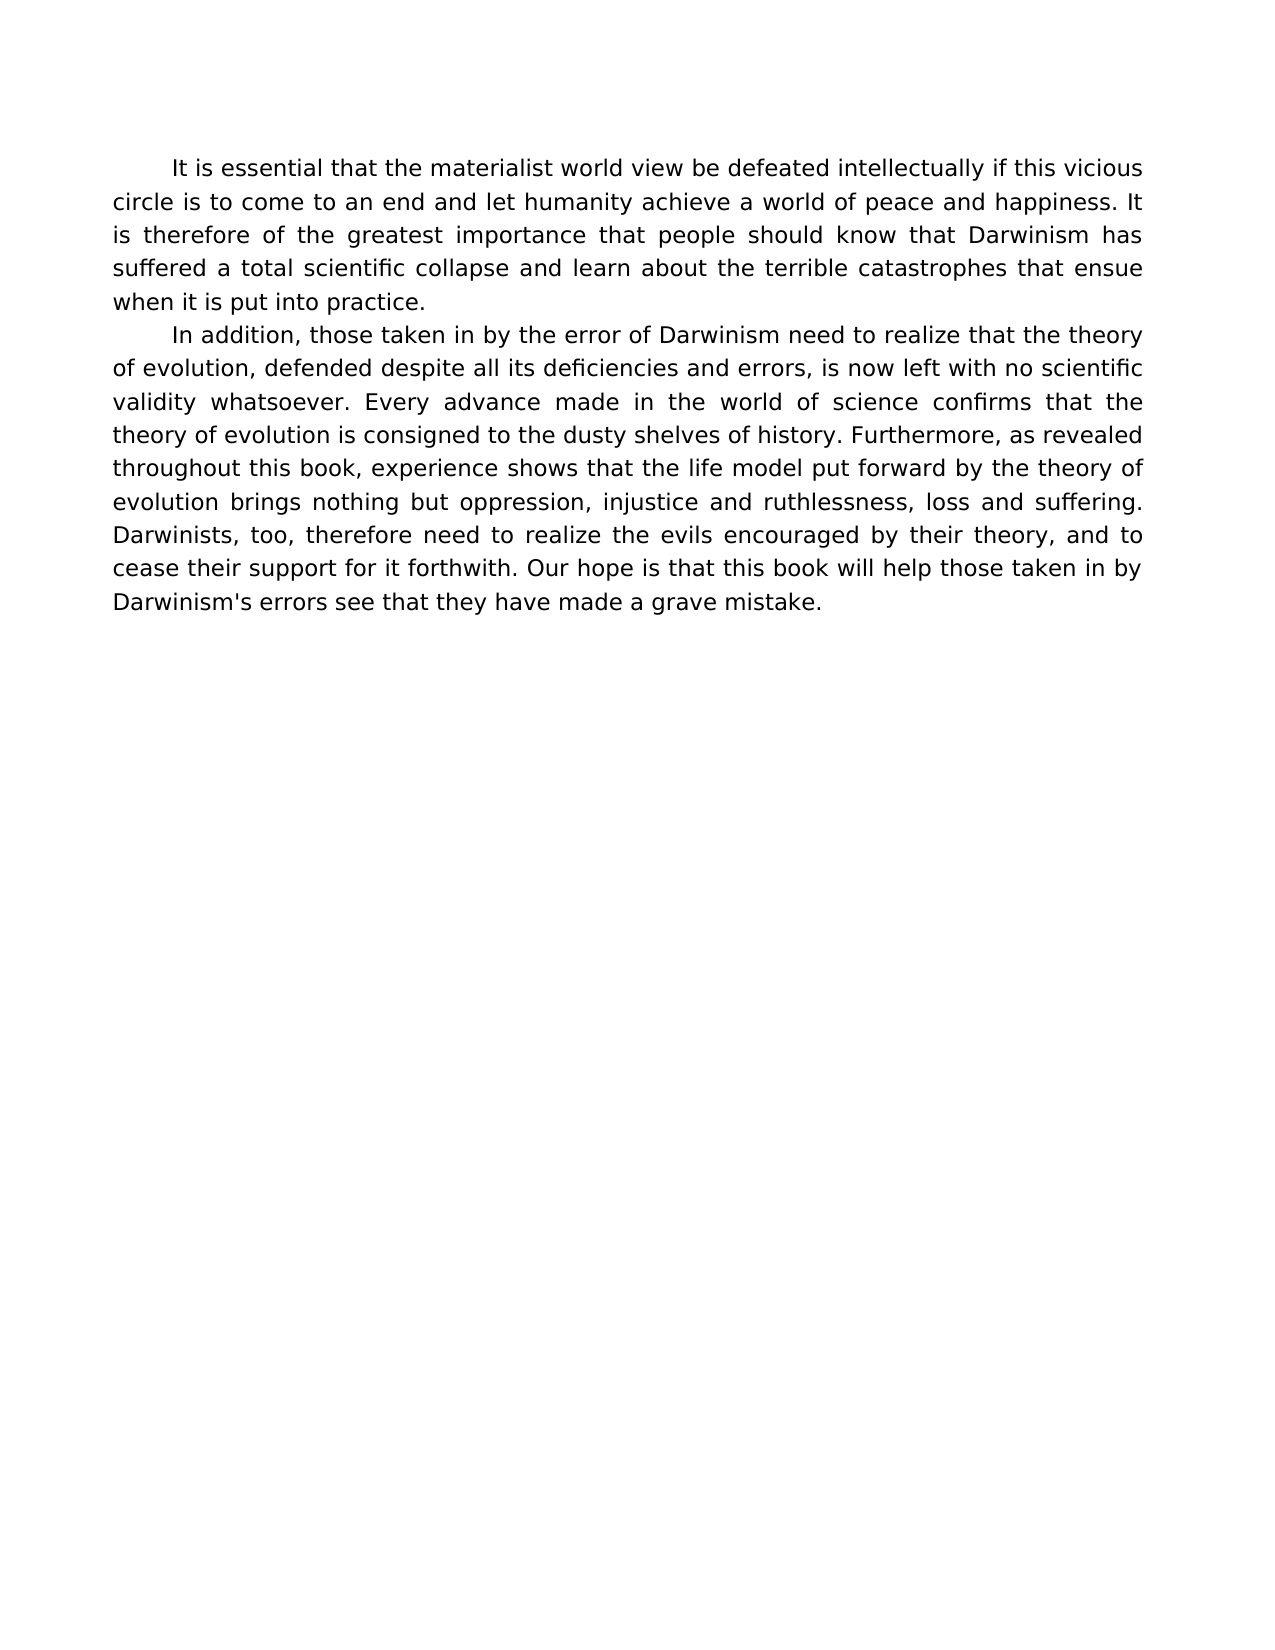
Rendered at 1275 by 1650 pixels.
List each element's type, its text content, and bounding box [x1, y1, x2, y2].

text In addition, those taken in by the error of Darwinism need to realize that the theory of evolution, defended despite all its deficiencies and errors, is now left with no scientific validity whatsoever. Every advance made in the world of science confirms that the theory of evolution is consigned to the dusty shelves of history. Furthermore, as revealed throughout this book, experience shows that the life model put forward by the theory of evolution brings nothing but oppression, injustice and ruthlessness, loss and suffering. Darwinists, too, therefore need to realize the evils encouraged by their theory, and to cease their support for it forthwith. Our hope is that this book will help those taken in by Darwinism's errors see that they have made a grave mistake. [112, 317, 1145, 617]
text It is essential that the materialist world view be defeated intellectually if this vicious circle is to come to an end and let humanity achieve a world of peace and happiness. It is therefore of the greatest importance that people should know that Darwinism has suffered a total scientific collapse and learn about the terrible catastrophes that ensue when it is put into practice. [112, 150, 1145, 317]
